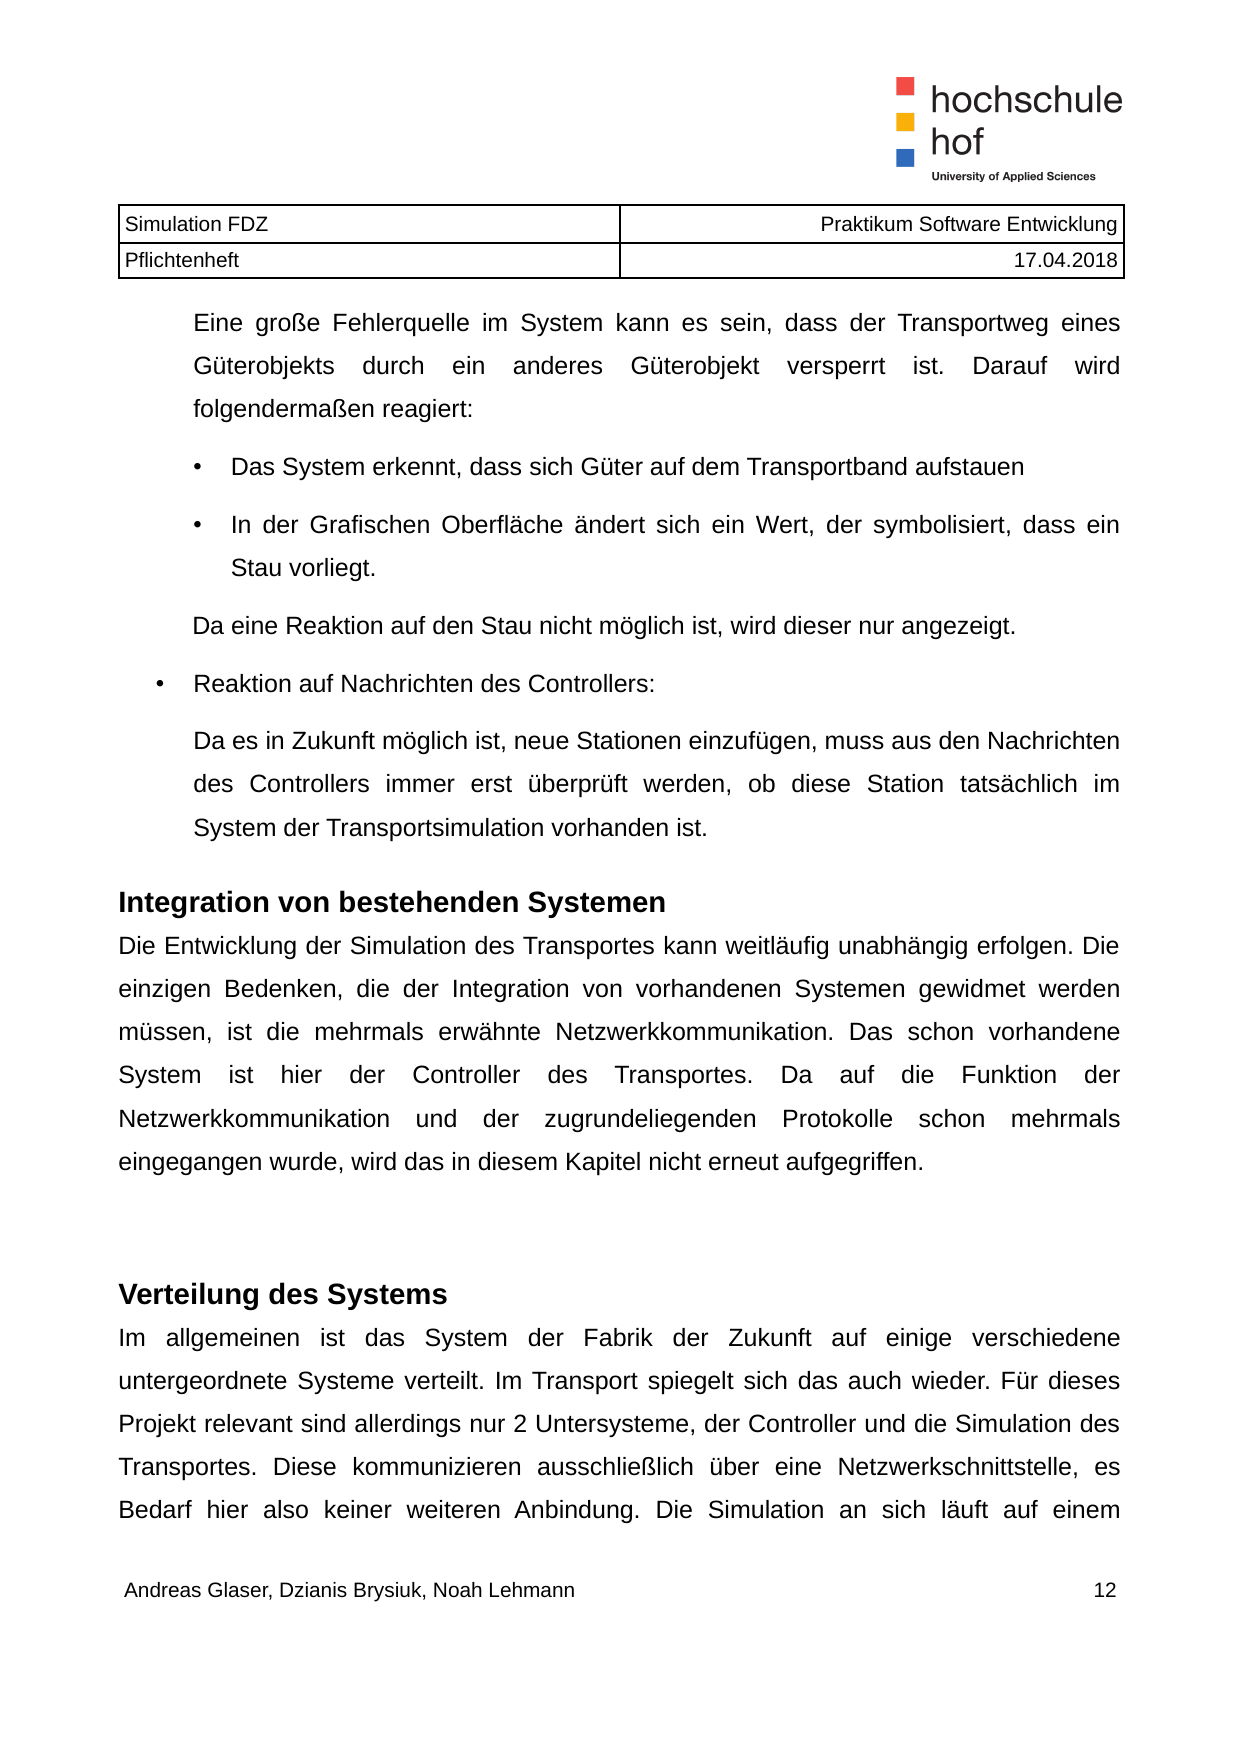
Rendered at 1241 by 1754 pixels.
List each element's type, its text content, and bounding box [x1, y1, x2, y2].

list Das System erkennt, dass sich Güter auf dem Transportband aufstauen [193, 452, 1122, 481]
text Die Entwicklung der Simulation des Transportes kann weitläufig unabhängig erfolgen. Die einzigen Bedenken, die der Integration von vorhandenen Systemen gewidmet werden müssen, ist die mehrmals erwähnte Netzwerkkommunikation. Das schon vorhandene System ist hier der Controller des Transportes. Da auf die Funktion der Netzwerkkommunikation und der zugrundeliegenden Protokolle schon mehrmals eingegangen wurde, wird das in diesem Kapitel nicht erneut aufgegriffen. [118, 931, 1122, 1176]
list Eine große Fehlerquelle im System kann es sein, dass der Transportweg eines Güterobjekts durch ein anderes Güterobjekt versperrt ist. Darauf wird folgendermaßen reagiert: [156, 308, 1122, 423]
list Reaktion auf Nachrichten des Controllers: [156, 668, 1122, 697]
text Da eine Reaktion auf den Stau nicht möglich ist, wird dieser nur angezeigt. [118, 611, 1122, 639]
list Da es in Zukunft möglich ist, neue Stationen einzufügen, muss aus den Nachrichten des Controllers immer erst überprüft werden, ob diese Station tatsächlich im System der Transportsimulation vorhanden ist. [156, 726, 1122, 841]
subtitle Verteilung des Systems [118, 1277, 1122, 1311]
picture [896, 77, 1122, 182]
text Im allgemeinen ist das System der Fabrik der Zukunft auf einige verschiedene untergeordnete Systeme verteilt. Im Transport spiegelt sich das auch wieder. Für dieses Projekt relevant sind allerdings nur 2 Untersysteme, der Controller und die Simulation des Transportes. Diese kommunizieren ausschließlich über eine Netzwerkschnittstelle, es Bedarf hier also keiner weiteren Anbindung. Die Simulation an sich läuft auf einem [118, 1323, 1122, 1524]
list In der Grafischen Oberfläche ändert sich ein Wert, der symbolisiert, dass ein Stau vorliegt. [193, 510, 1122, 582]
subtitle Integration von bestehenden Systemen [118, 885, 1122, 919]
